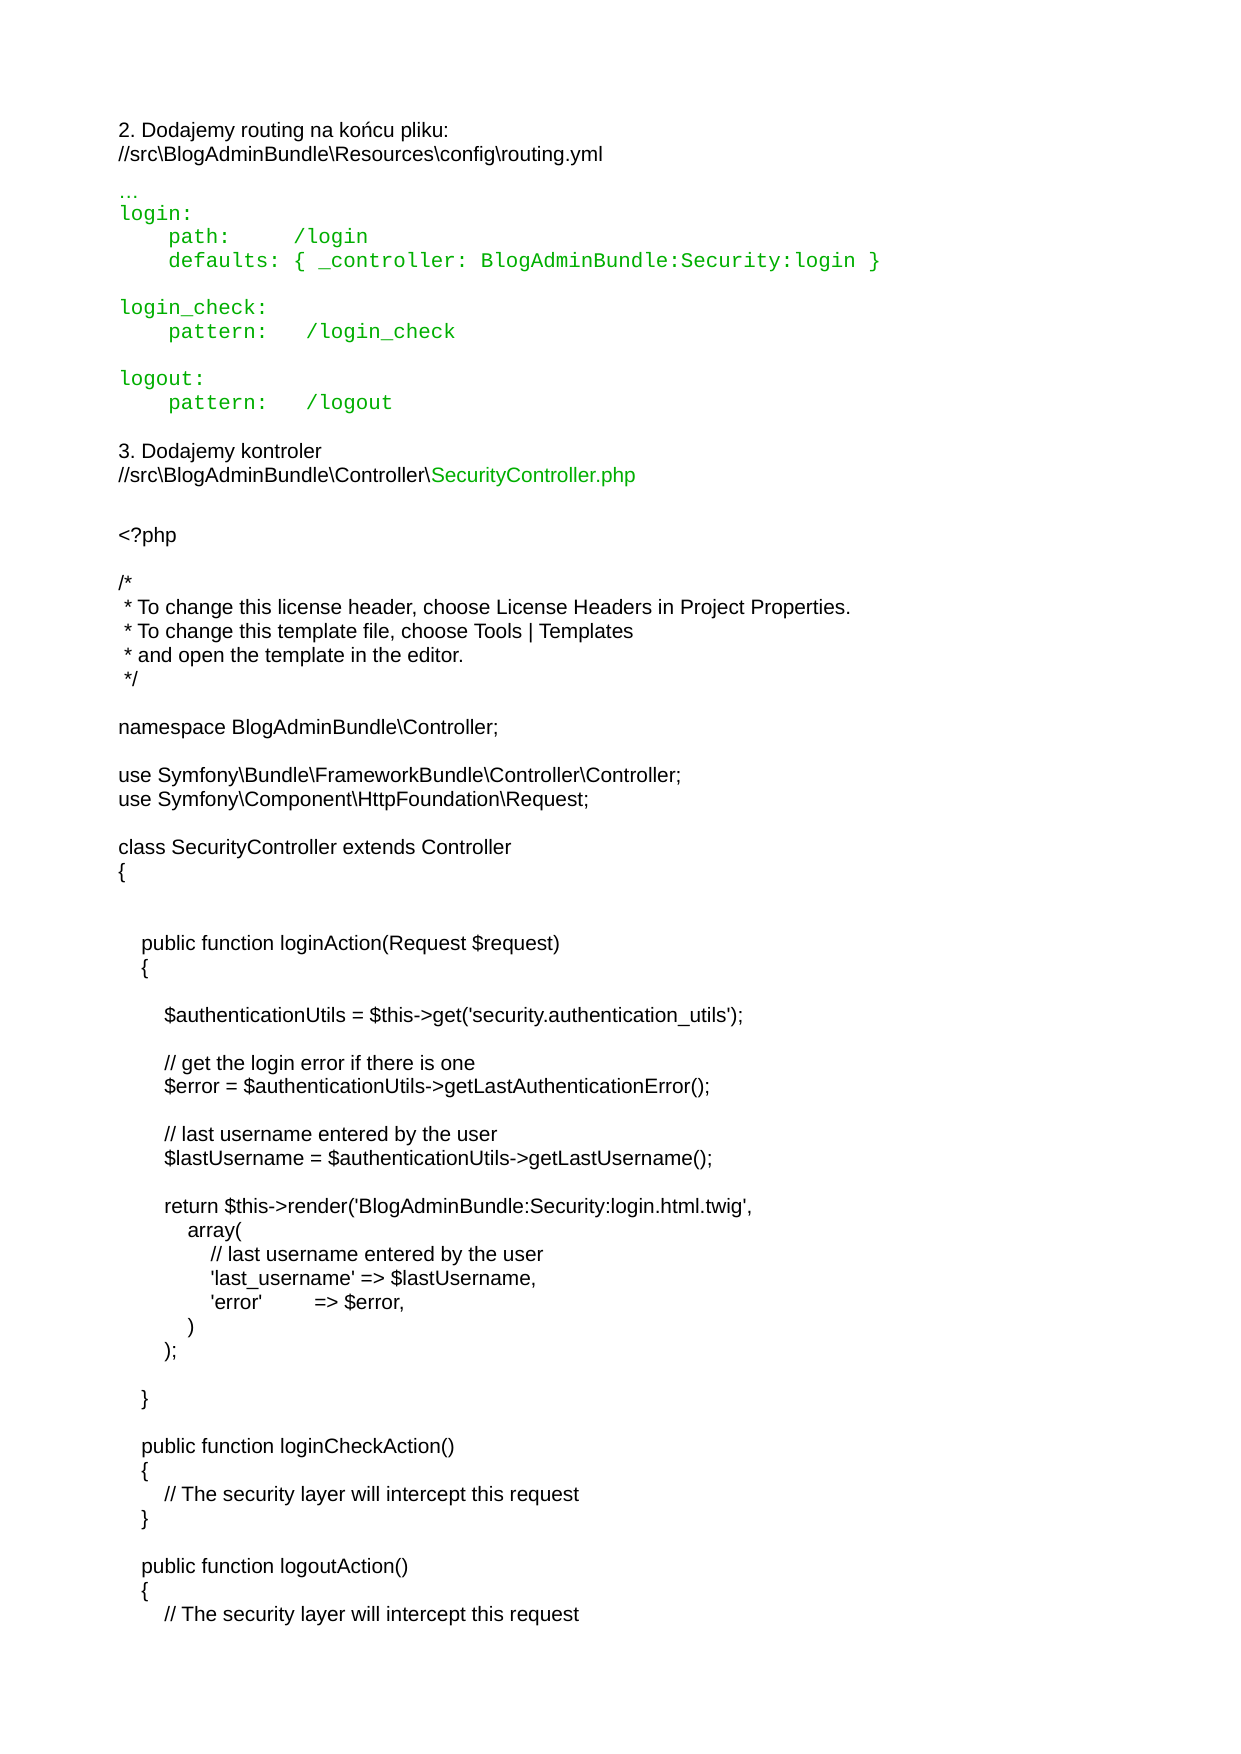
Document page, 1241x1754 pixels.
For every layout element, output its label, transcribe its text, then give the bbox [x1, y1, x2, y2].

text // The security layer will intercept this request [118, 1601, 1122, 1625]
text //src\BlogAdminBundle\Resources\config\routing.yml [118, 142, 1122, 166]
text */ [118, 667, 1122, 691]
text $error = $authenticationUtils->getLastAuthenticationError(); [118, 1074, 1122, 1098]
text /* [118, 571, 1122, 595]
text login: [118, 202, 1122, 226]
text path: /login [118, 226, 1122, 250]
text { [118, 859, 1122, 883]
text array( [118, 1218, 1122, 1242]
text pattern: /login_check [118, 321, 1122, 344]
text class SecurityController extends Controller [118, 835, 1122, 859]
text logout: [118, 368, 1122, 392]
text public function loginCheckAction() [118, 1434, 1122, 1458]
text pattern: /logout [118, 392, 1122, 415]
text * To change this license header, choose License Headers in Project Properties. [118, 595, 1122, 619]
text $lastUsername = $authenticationUtils->getLastUsername(); [118, 1146, 1122, 1170]
text { [118, 954, 1122, 978]
text // The security layer will intercept this request [118, 1482, 1122, 1506]
text * and open the template in the editor. [118, 643, 1122, 667]
text { [118, 1458, 1122, 1482]
text namespace BlogAdminBundle\Controller; [118, 715, 1122, 739]
text 'last_username' => $lastUsername, [118, 1266, 1122, 1290]
text <?php [118, 523, 1122, 547]
text // last username entered by the user [118, 1242, 1122, 1266]
text … [118, 178, 1122, 202]
text * To change this template file, choose Tools | Templates [118, 619, 1122, 643]
text 2. Dodajemy routing na końcu pliku: [118, 118, 1122, 142]
text // last username entered by the user [118, 1122, 1122, 1146]
text ) [118, 1314, 1122, 1338]
text return $this->render('BlogAdminBundle:Security:login.html.twig', [118, 1194, 1122, 1218]
text 3. Dodajemy kontroler [118, 439, 1122, 463]
text //src\BlogAdminBundle\Controller\SecurityController.php [118, 463, 1122, 487]
text public function loginAction(Request $request) [118, 931, 1122, 954]
text use Symfony\Bundle\FrameworkBundle\Controller\Controller; [118, 763, 1122, 787]
text public function logoutAction() [118, 1553, 1122, 1577]
text { [118, 1577, 1122, 1601]
text // get the login error if there is one [118, 1050, 1122, 1074]
text } [118, 1506, 1122, 1529]
text login_check: [118, 297, 1122, 321]
text $authenticationUtils = $this->get('security.authentication_utils'); [118, 1002, 1122, 1026]
text use Symfony\Component\HttpFoundation\Request; [118, 787, 1122, 811]
text 'error' => $error, [118, 1290, 1122, 1314]
text defaults: { _controller: BlogAdminBundle:Security:login } [118, 250, 1122, 273]
text } [118, 1386, 1122, 1410]
text ); [118, 1338, 1122, 1362]
